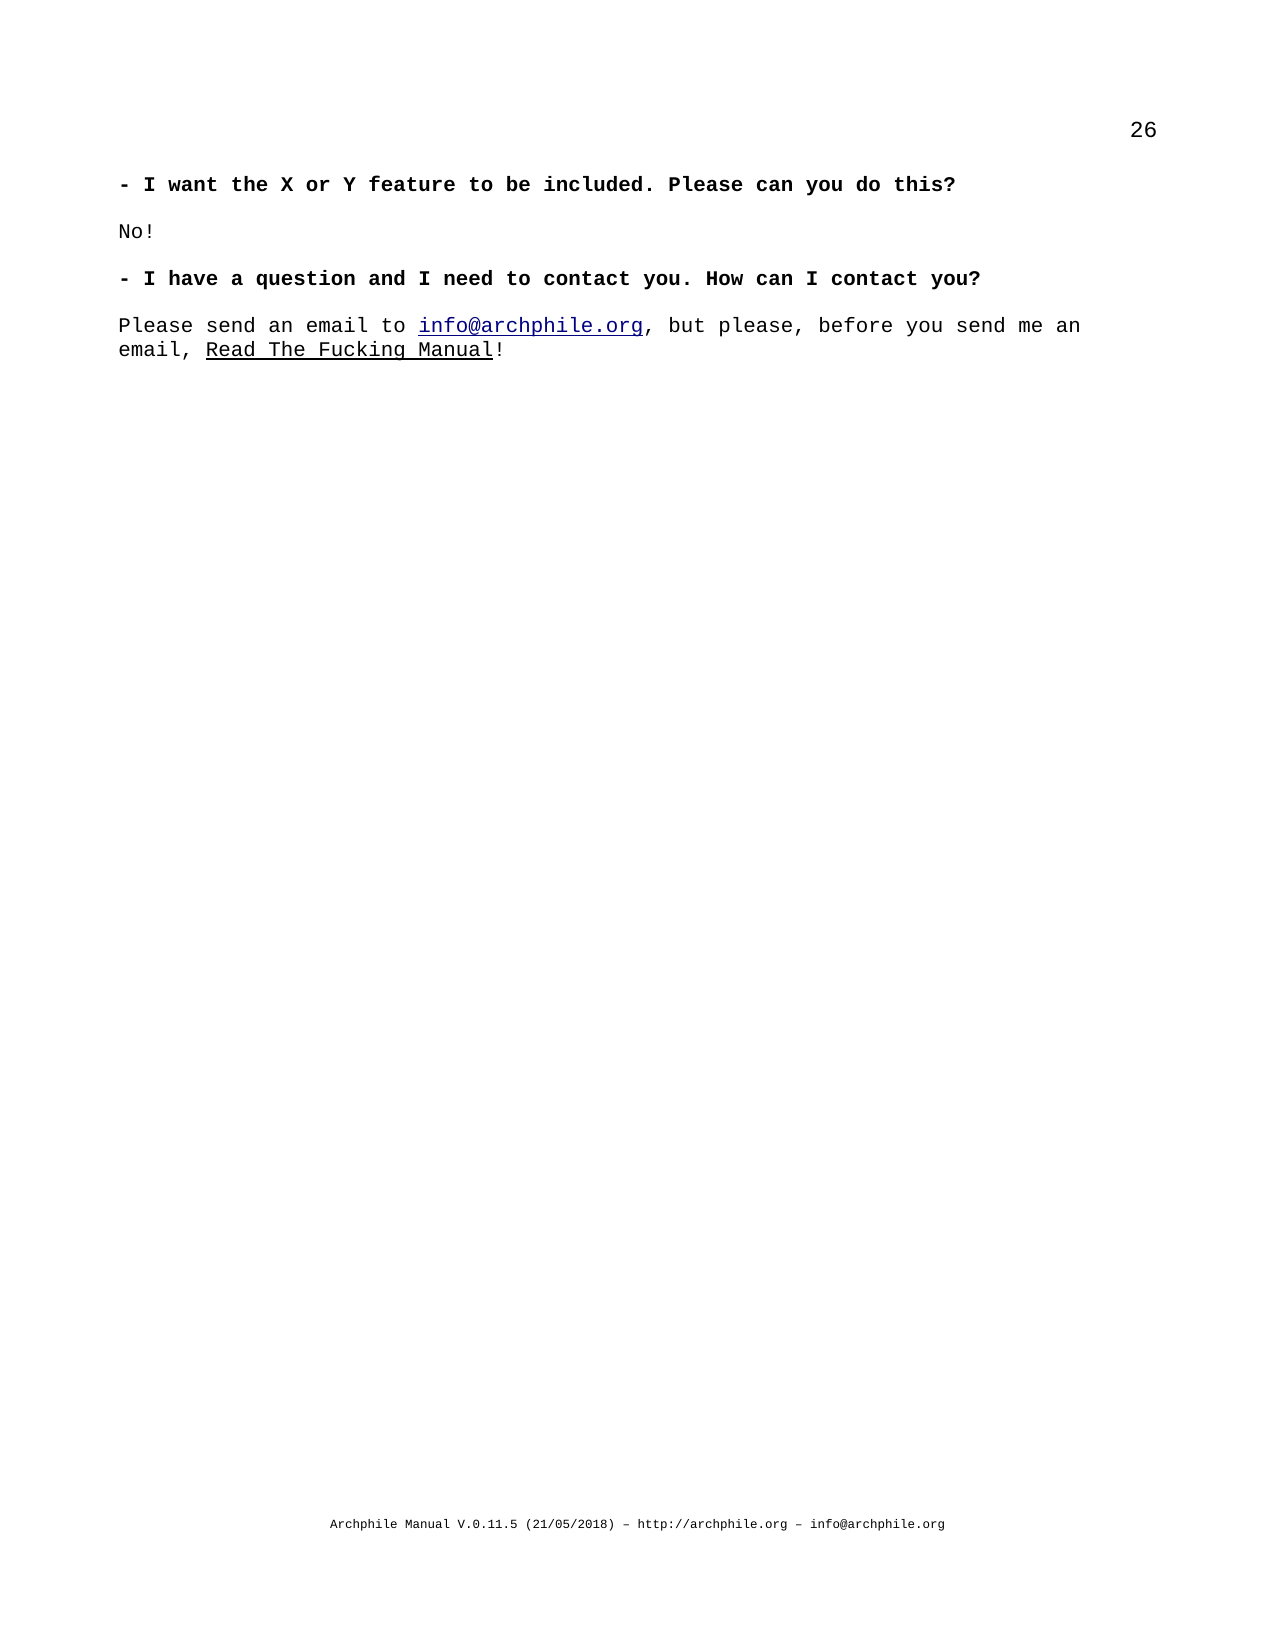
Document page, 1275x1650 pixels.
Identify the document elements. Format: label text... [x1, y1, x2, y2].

text - I want the X or Y feature to be included. Please can you do this? [118, 173, 1157, 197]
text - I have a question and I need to contact you. How can I contact you? [118, 268, 1157, 292]
text No! [118, 221, 1157, 244]
text Please send an email to info@archphile.org, but please, before you send me an email, Read The Fucking Manual! [118, 315, 1157, 363]
